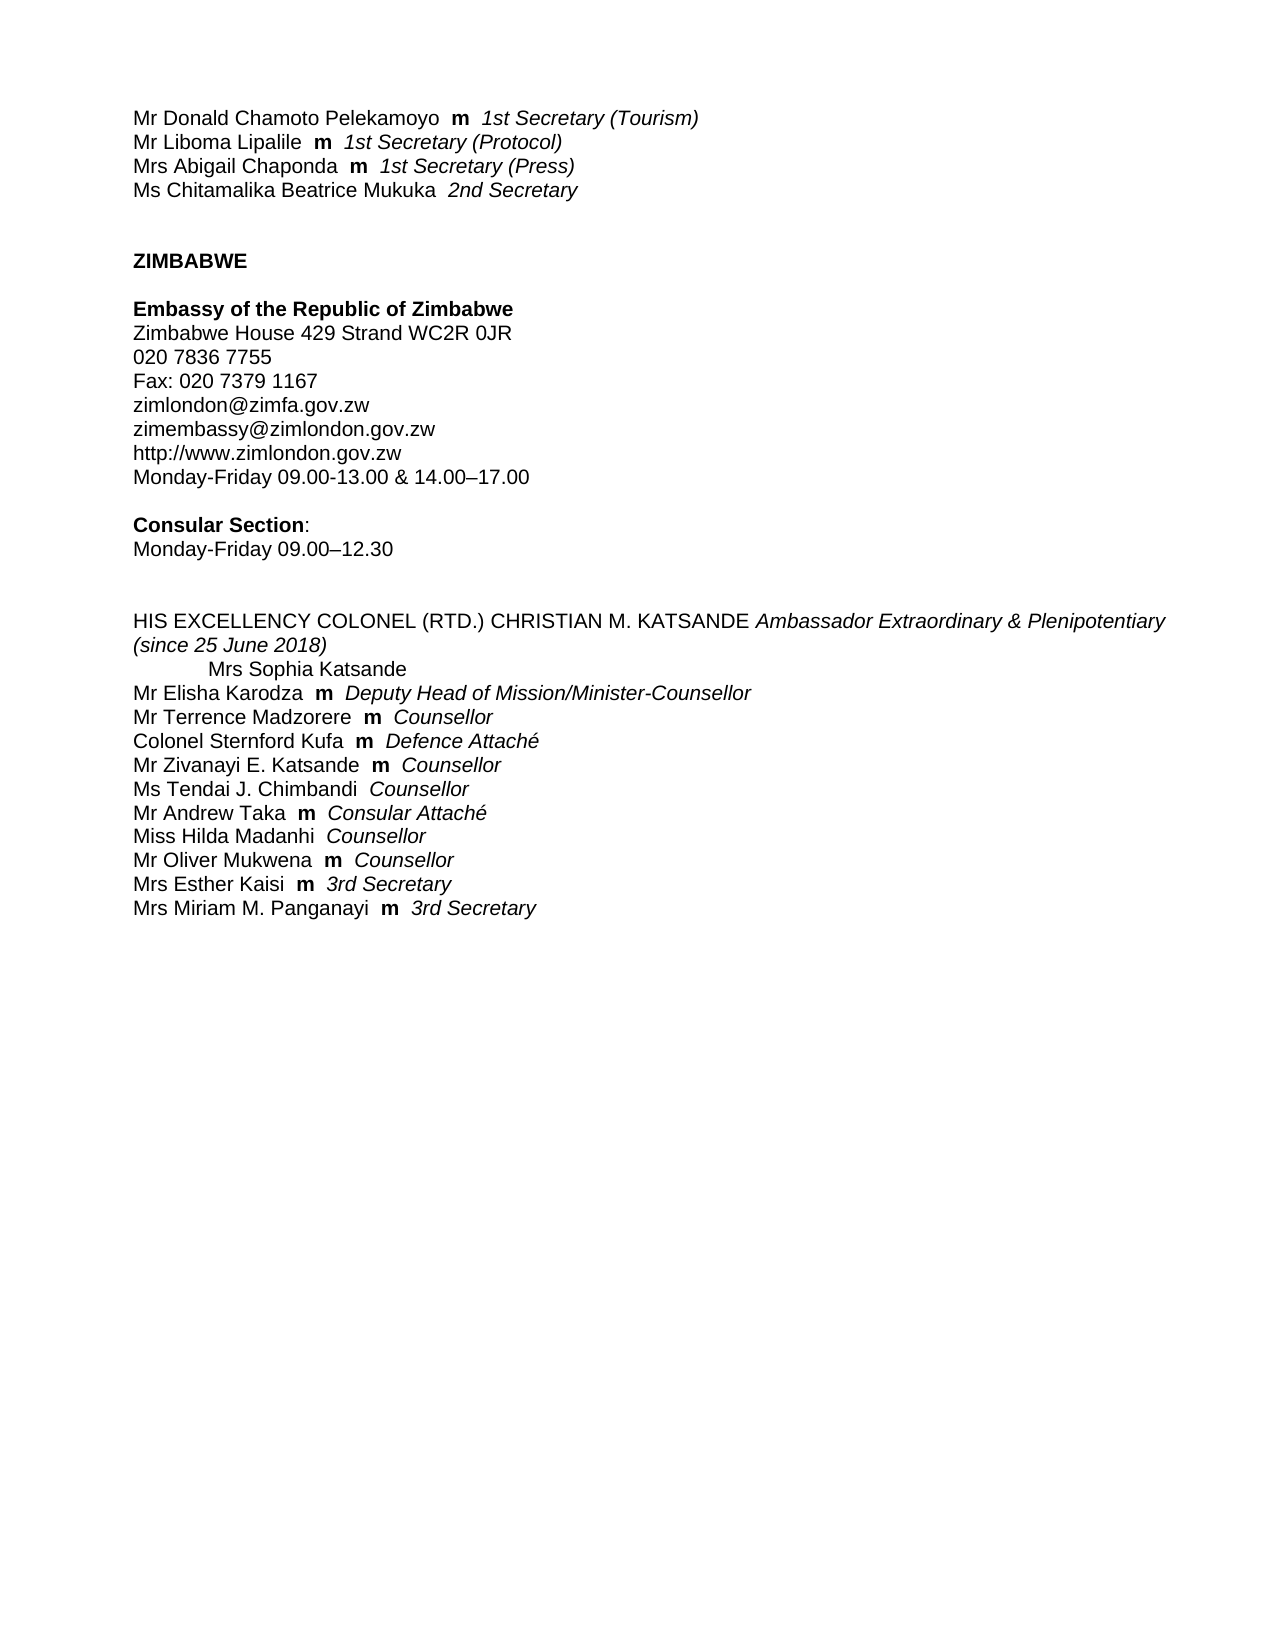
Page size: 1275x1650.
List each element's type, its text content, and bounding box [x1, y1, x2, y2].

text Mr Andrew Taka m Consular Attaché [133, 800, 1181, 824]
text Consular Section: [133, 513, 1181, 537]
text Ms Tendai J. Chimbandi Counsellor [133, 776, 1181, 800]
text Colonel Sternford Kufa m Defence Attaché [133, 728, 1181, 752]
text zimembassy@zimlondon.gov.zw [133, 417, 1181, 441]
text Mr Elisha Karodza m Deputy Head of Mission/Minister-Counsellor [133, 681, 1181, 704]
text Monday-Friday 09.00–12.30 [133, 537, 1181, 561]
text HIS EXCELLENCY COLONEL (RTD.) CHRISTIAN M. KATSANDE Ambassador Extraordinary & Plenipotentiary (since 25 June 2018) [133, 609, 1181, 657]
text Zimbabwe House 429 Strand WC2R 0JR [133, 321, 1181, 345]
text zimlondon@zimfa.gov.zw [133, 393, 1181, 417]
text Mrs Sophia Katsande [133, 657, 1181, 681]
text http://www.zimlondon.gov.zw [133, 441, 1181, 465]
text ZIMBABWE [133, 249, 1181, 273]
text Mr Oliver Mukwena m Counsellor [133, 848, 1181, 872]
text Mr Terrence Madzorere m Counsellor [133, 704, 1181, 728]
text Mr Donald Chamoto Pelekamoyo m 1st Secretary (Tourism) [133, 106, 1181, 129]
text Mrs Miriam M. Panganayi m 3rd Secretary [133, 896, 1181, 920]
text Mrs Esther Kaisi m 3rd Secretary [133, 872, 1181, 896]
text Mrs Abigail Chaponda m 1st Secretary (Press) [133, 153, 1181, 177]
text Miss Hilda Madanhi Counsellor [133, 824, 1181, 848]
text 020 7836 7755 [133, 345, 1181, 369]
text Mr Liboma Lipalile m 1st Secretary (Protocol) [133, 129, 1181, 153]
text Ms Chitamalika Beatrice Mukuka 2nd Secretary [133, 177, 1181, 201]
text Mr Zivanayi E. Katsande m Counsellor [133, 752, 1181, 776]
text Embassy of the Republic of Zimbabwe [133, 297, 1181, 321]
text Fax: 020 7379 1167 [133, 369, 1181, 393]
text Monday-Friday 09.00-13.00 & 14.00–17.00 [133, 465, 1181, 489]
